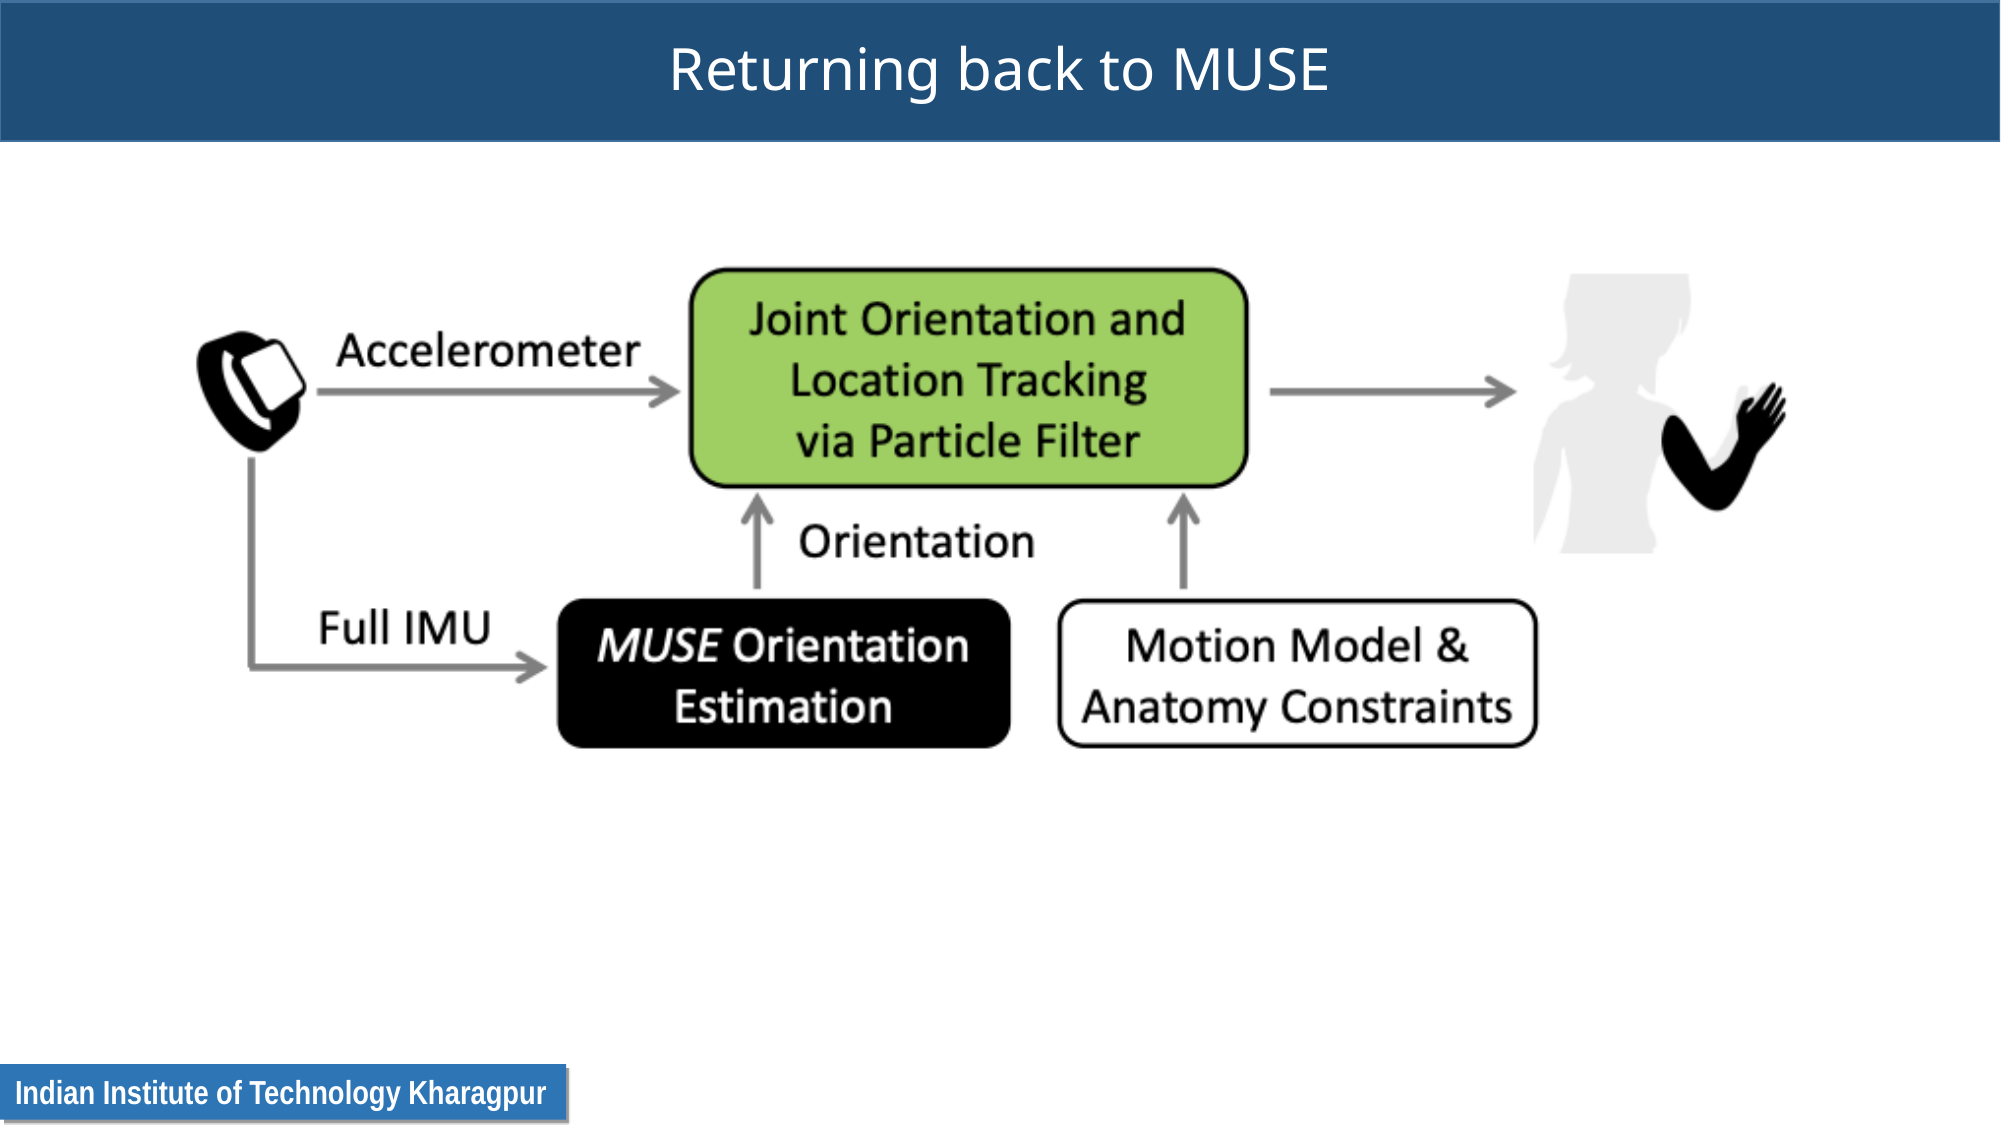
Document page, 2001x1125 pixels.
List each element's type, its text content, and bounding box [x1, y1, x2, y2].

title Returning back to MUSE [0, 1, 2000, 141]
picture [130, 235, 1837, 798]
